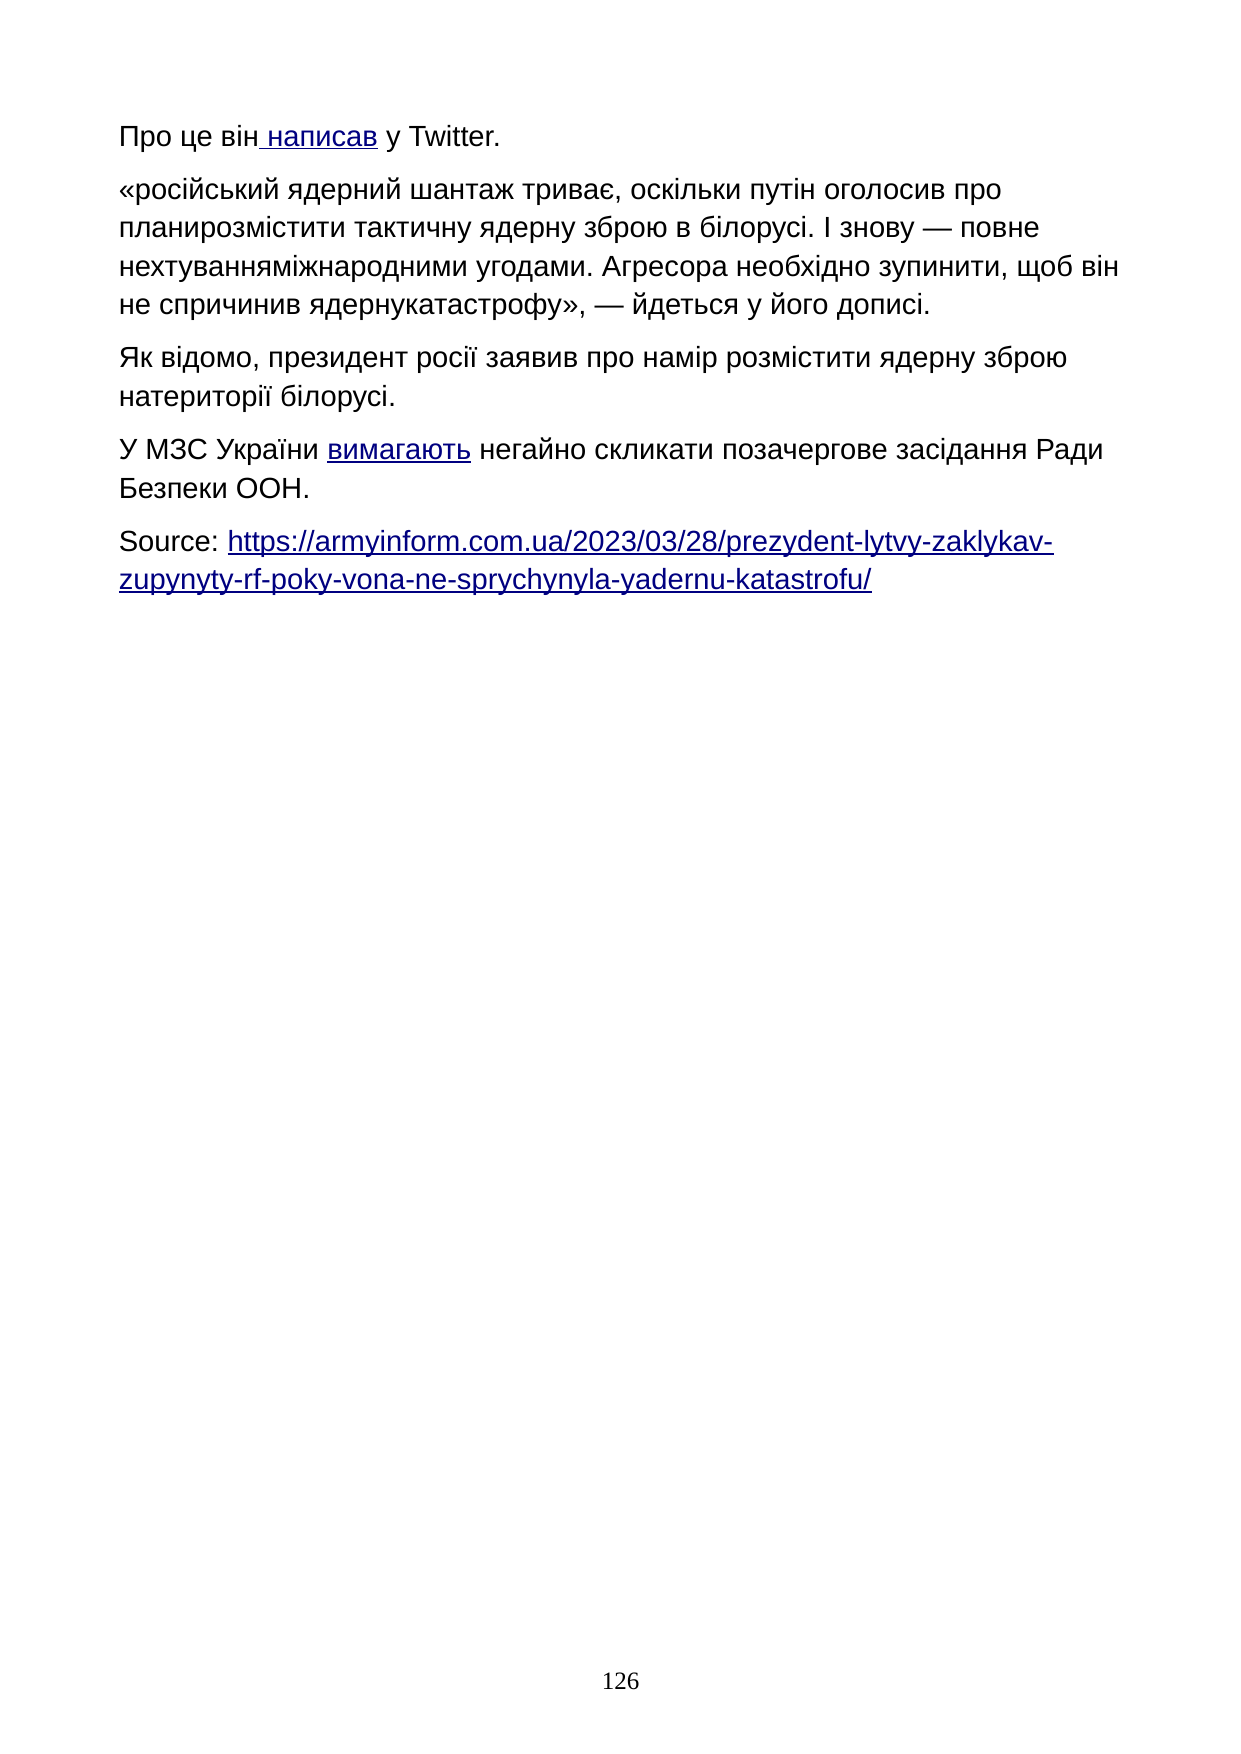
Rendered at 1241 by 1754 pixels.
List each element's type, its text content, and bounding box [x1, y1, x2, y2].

text Як відомо, президент росії заявив про намір розмістити ядерну зброю натериторії білорусі. [118, 340, 1122, 412]
text У МЗС України вимагають негайно скликати позачергове засідання Ради Безпеки ООН. [118, 432, 1122, 504]
text Про це він написав у Twitter. [118, 118, 1122, 152]
text Source: https://armyinform.com.ua/2023/03/28/prezydent-lytvy-zaklykav-zupynyty-rf-poky-vona-ne-sprychynyla-yadernu-katastrofu/ [118, 524, 1122, 596]
text «російський ядерний шантаж триває, оскільки путін оголосив про планирозмістити тактичну ядерну зброю в білорусі. І знову — повне нехтуванняміжнародними угодами. Агресора необхідно зупинити, щоб він не спричинив ядернукатастрофу», — йдеться у його дописі. [118, 172, 1122, 321]
